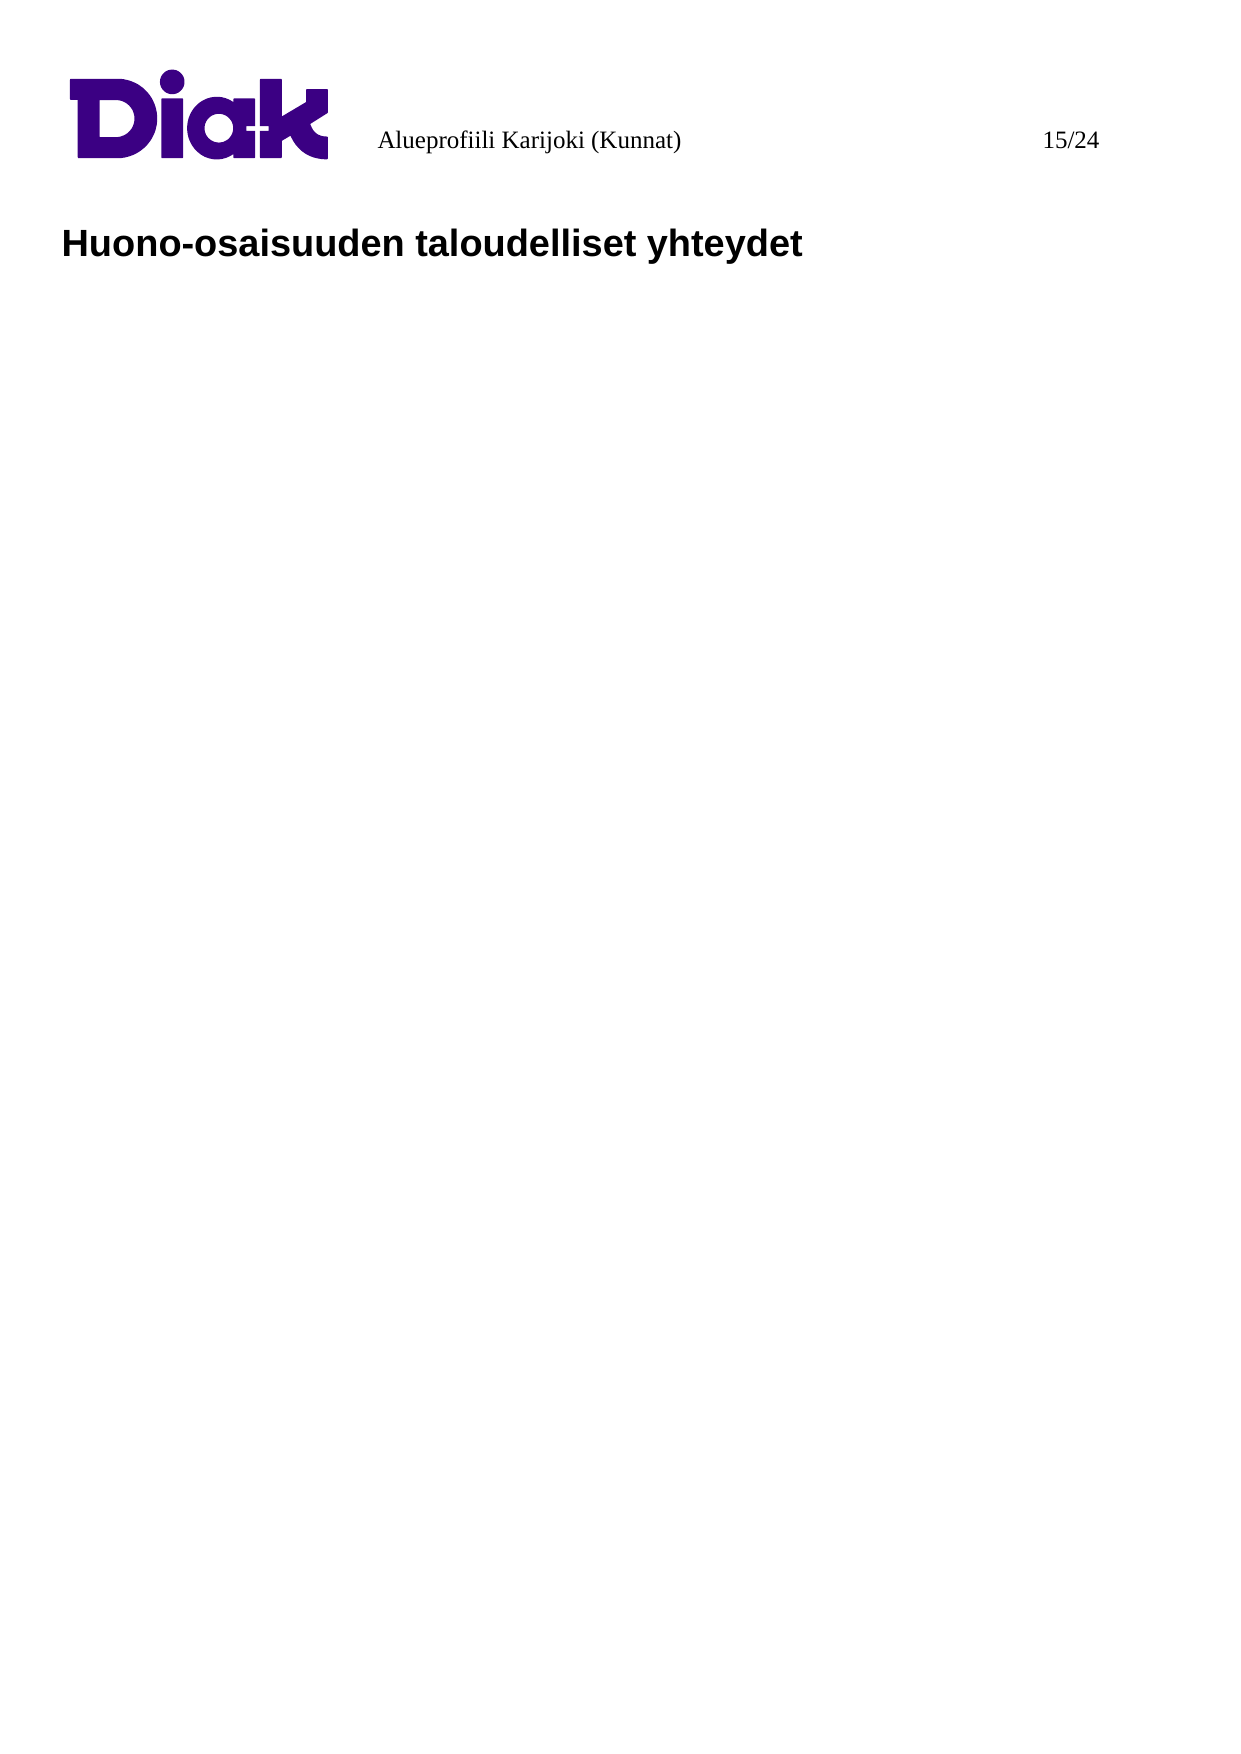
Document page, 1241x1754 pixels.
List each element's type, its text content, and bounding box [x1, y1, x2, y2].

subtitle Huono-osaisuuden taloudelliset yhteydet [61, 221, 1179, 265]
